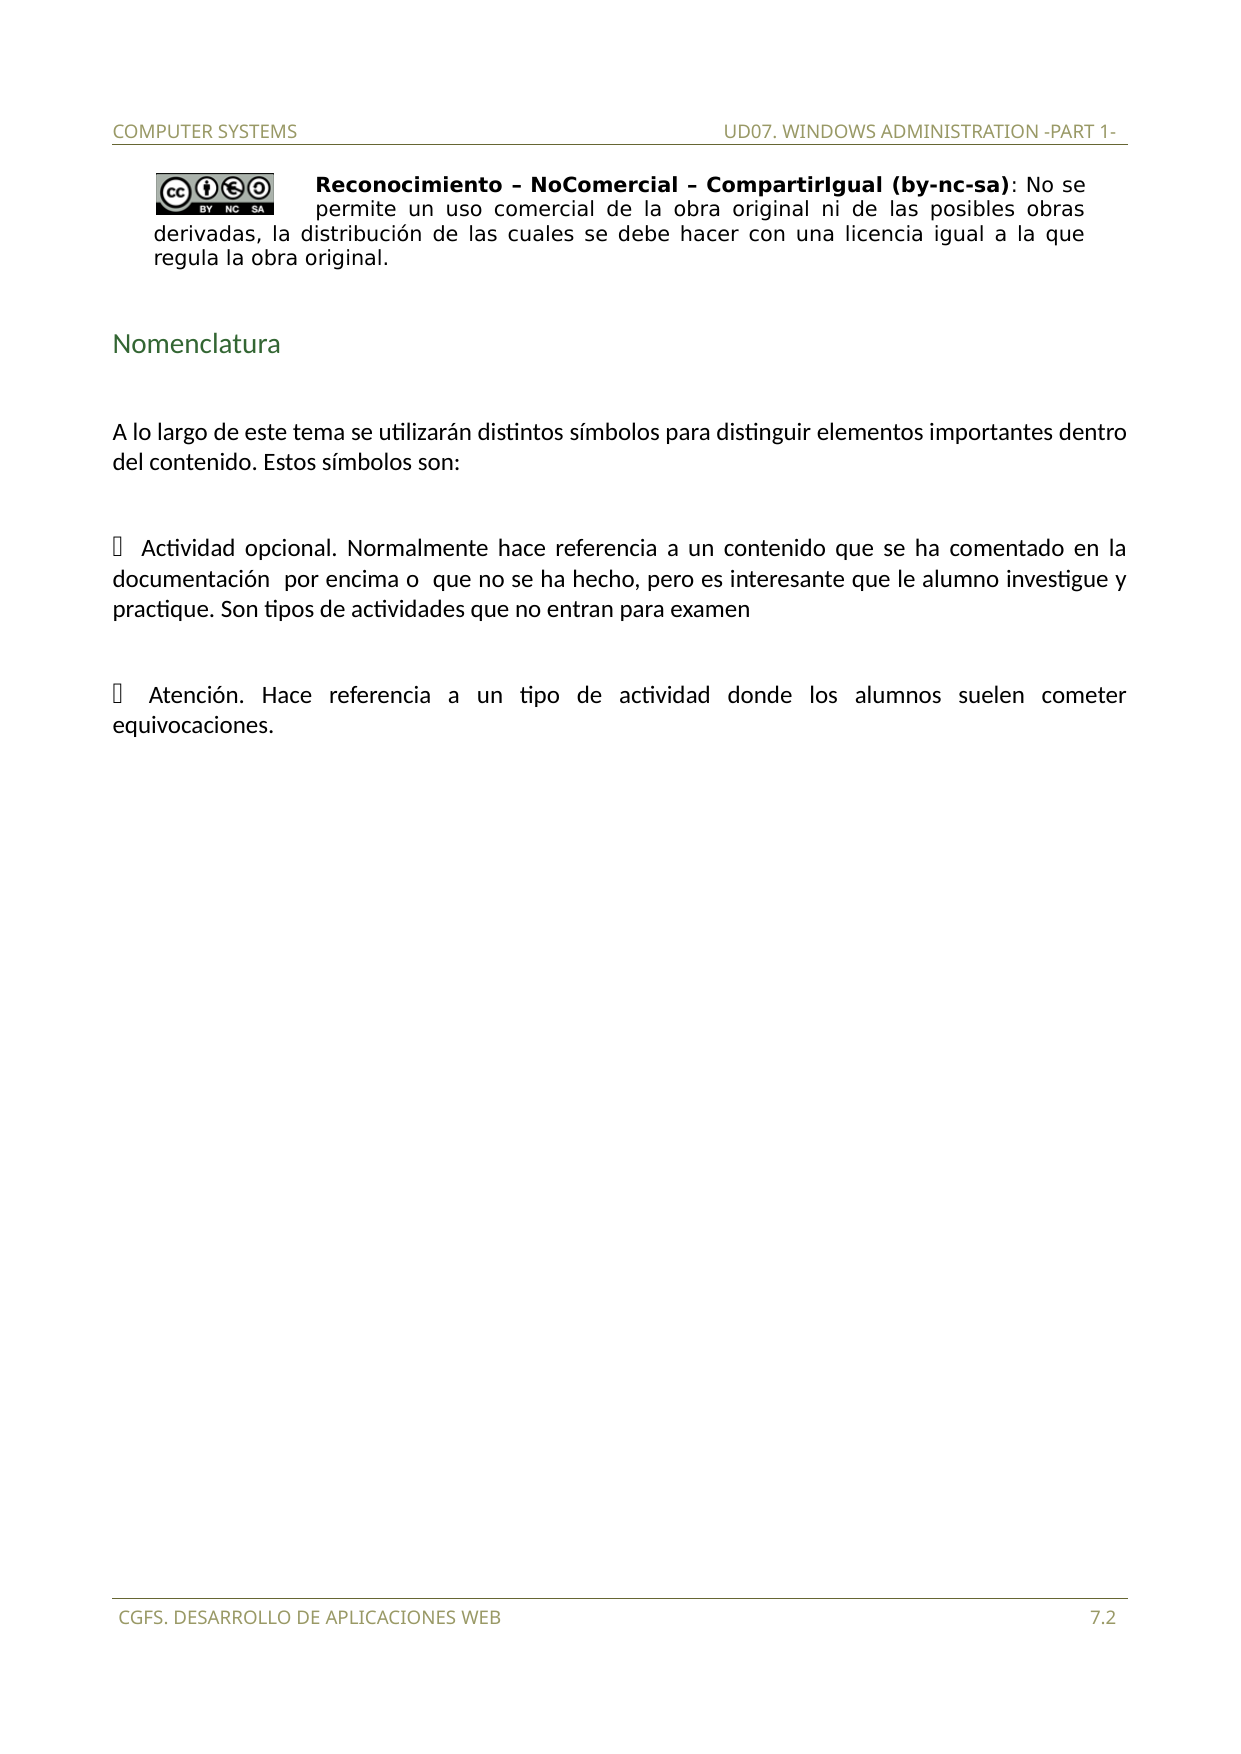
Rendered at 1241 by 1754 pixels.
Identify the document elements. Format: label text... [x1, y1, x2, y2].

text  Actividad opcional. Normalmente hace referencia a un contenido que se ha comentado en la documentación por encima o que no se ha hecho, pero es interesante que le alumno investigue y practique. Son tipos de actividades que no entran para examen [112, 532, 1128, 624]
text  Atención. Hace referencia a un tipo de actividad donde los alumnos suelen cometer equivocaciones. [112, 679, 1128, 740]
text A lo largo de este tema se utilizarán distintos símbolos para distinguir elementos importantes dentro del contenido. Estos símbolos son: [112, 416, 1128, 477]
picture [156, 173, 274, 215]
text Nomenclatura [112, 325, 1128, 360]
text Reconocimiento – NoComercial – CompartirIgual (by-nc-sa): No se permite un uso comercial de la obra original ni de las posibles obras derivadas, la distribución de las cuales se debe hacer con una licencia igual a la que regula la obra original. [153, 173, 1086, 270]
